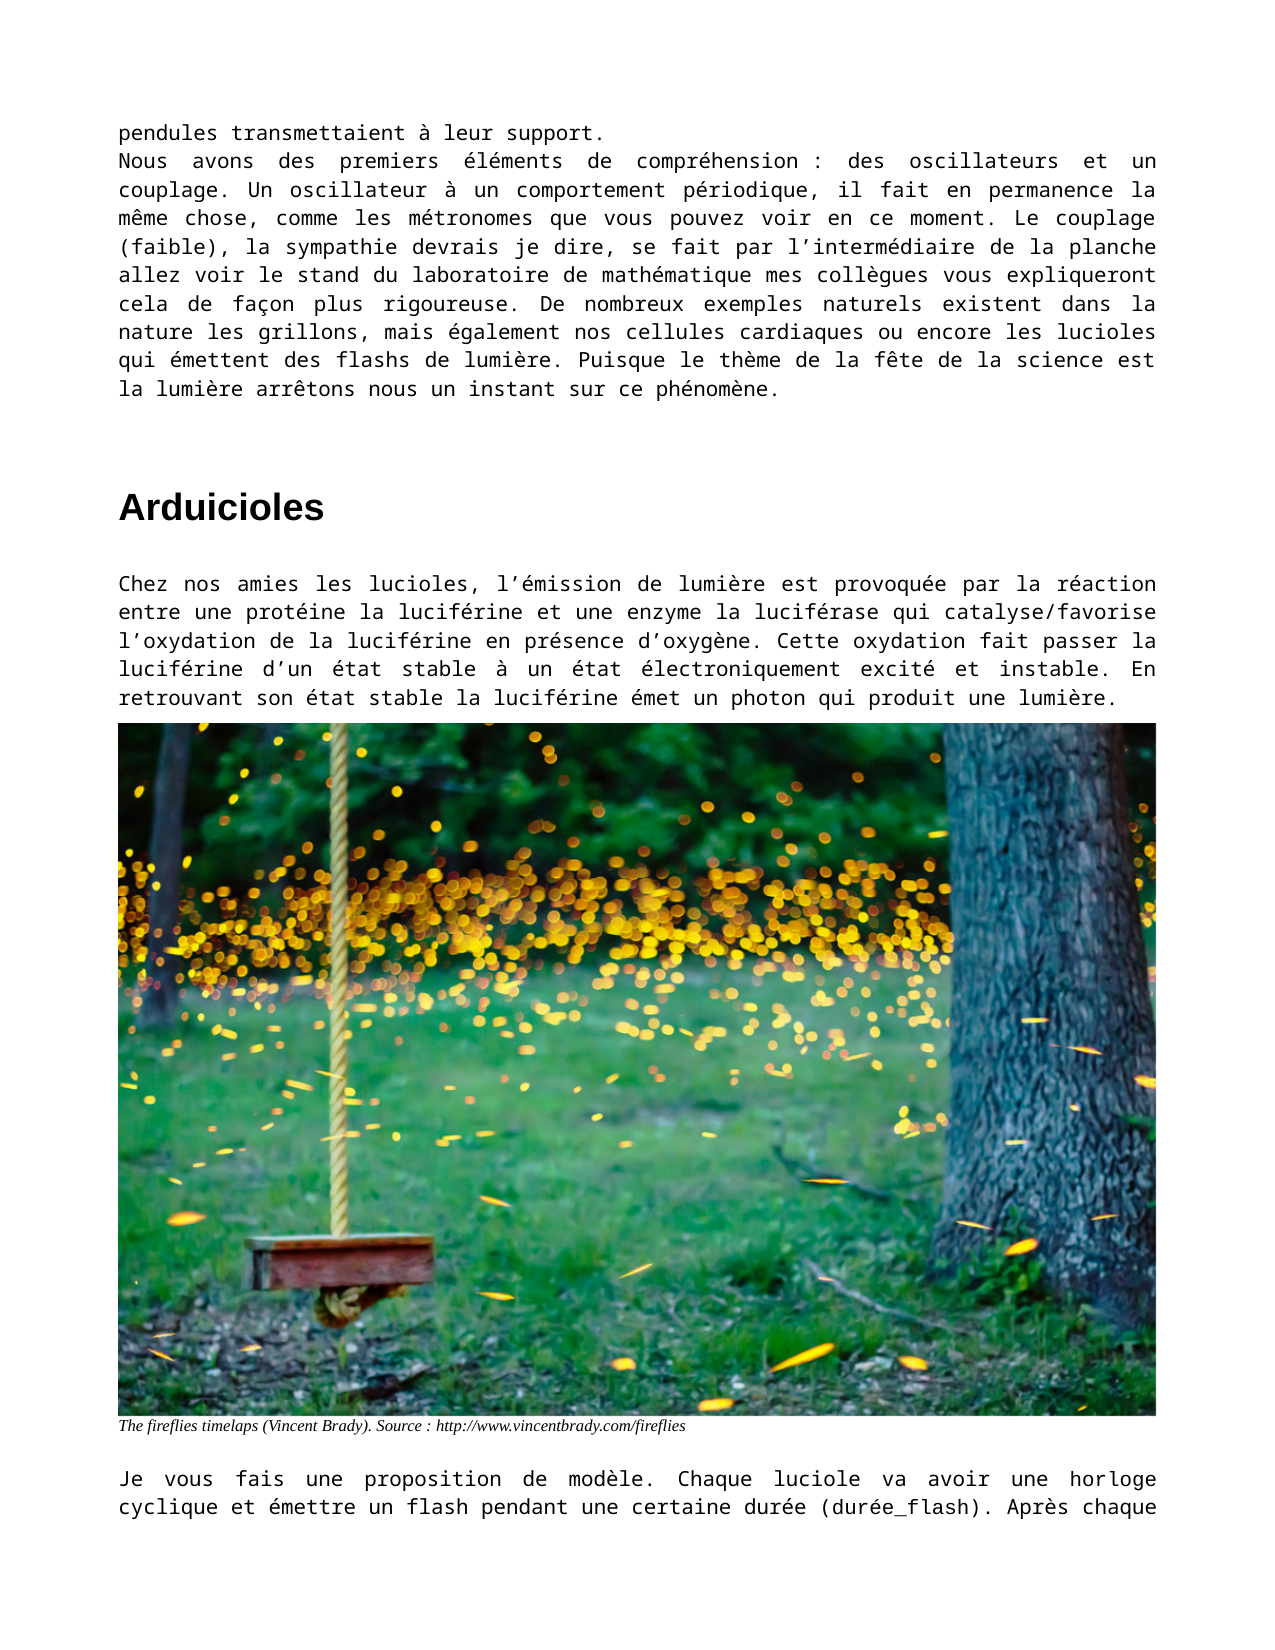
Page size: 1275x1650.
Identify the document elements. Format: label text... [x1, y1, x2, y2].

text Je vous fais une proposition de modèle. Chaque luciole va avoir une horloge cyclique et émettre un flash pendant une certaine durée (durée_flash). Après chaque [118, 1464, 1157, 1521]
text Chez nos amies les lucioles, l’émission de lumière est provoquée par la réaction entre une protéine la luciférine et une enzyme la luciférase qui catalyse/favorise l’oxydation de la luciférine en présence d’oxygène. Cette oxydation fait passer la luciférine d’un état stable à un état électroniquement excité et instable. En retrouvant son état stable la luciférine émet un photon qui produit une lumière. [118, 569, 1157, 711]
text pendules transmettaient à leur support. [118, 118, 1157, 147]
text Nous avons des premiers éléments de compréhension : des oscillateurs et un couplage. Un oscillateur à un comportement périodique, il fait en permanence la même chose, comme les métronomes que vous pouvez voir en ce moment. Le couplage (faible), la sympathie devrais je dire, se fait par l’intermédiaire de la planche allez voir le stand du laboratoire de mathématique mes collègues vous expliqueront cela de façon plus rigoureuse. De nombreux exemples naturels existent dans la nature les grillons, mais également nos cellules cardiaques ou encore les lucioles qui émettent des flashs de lumière. Puisque le thème de la fête de la science est la lumière arrêtons nous un instant sur ce phénomène. [118, 147, 1157, 402]
text The fireflies timelaps (Vincent Brady). Source : http://www.vincentbrady.com/fireflies [118, 1417, 1157, 1435]
subtitle Arduicioles [118, 484, 1157, 528]
picture [118, 723, 1157, 1417]
